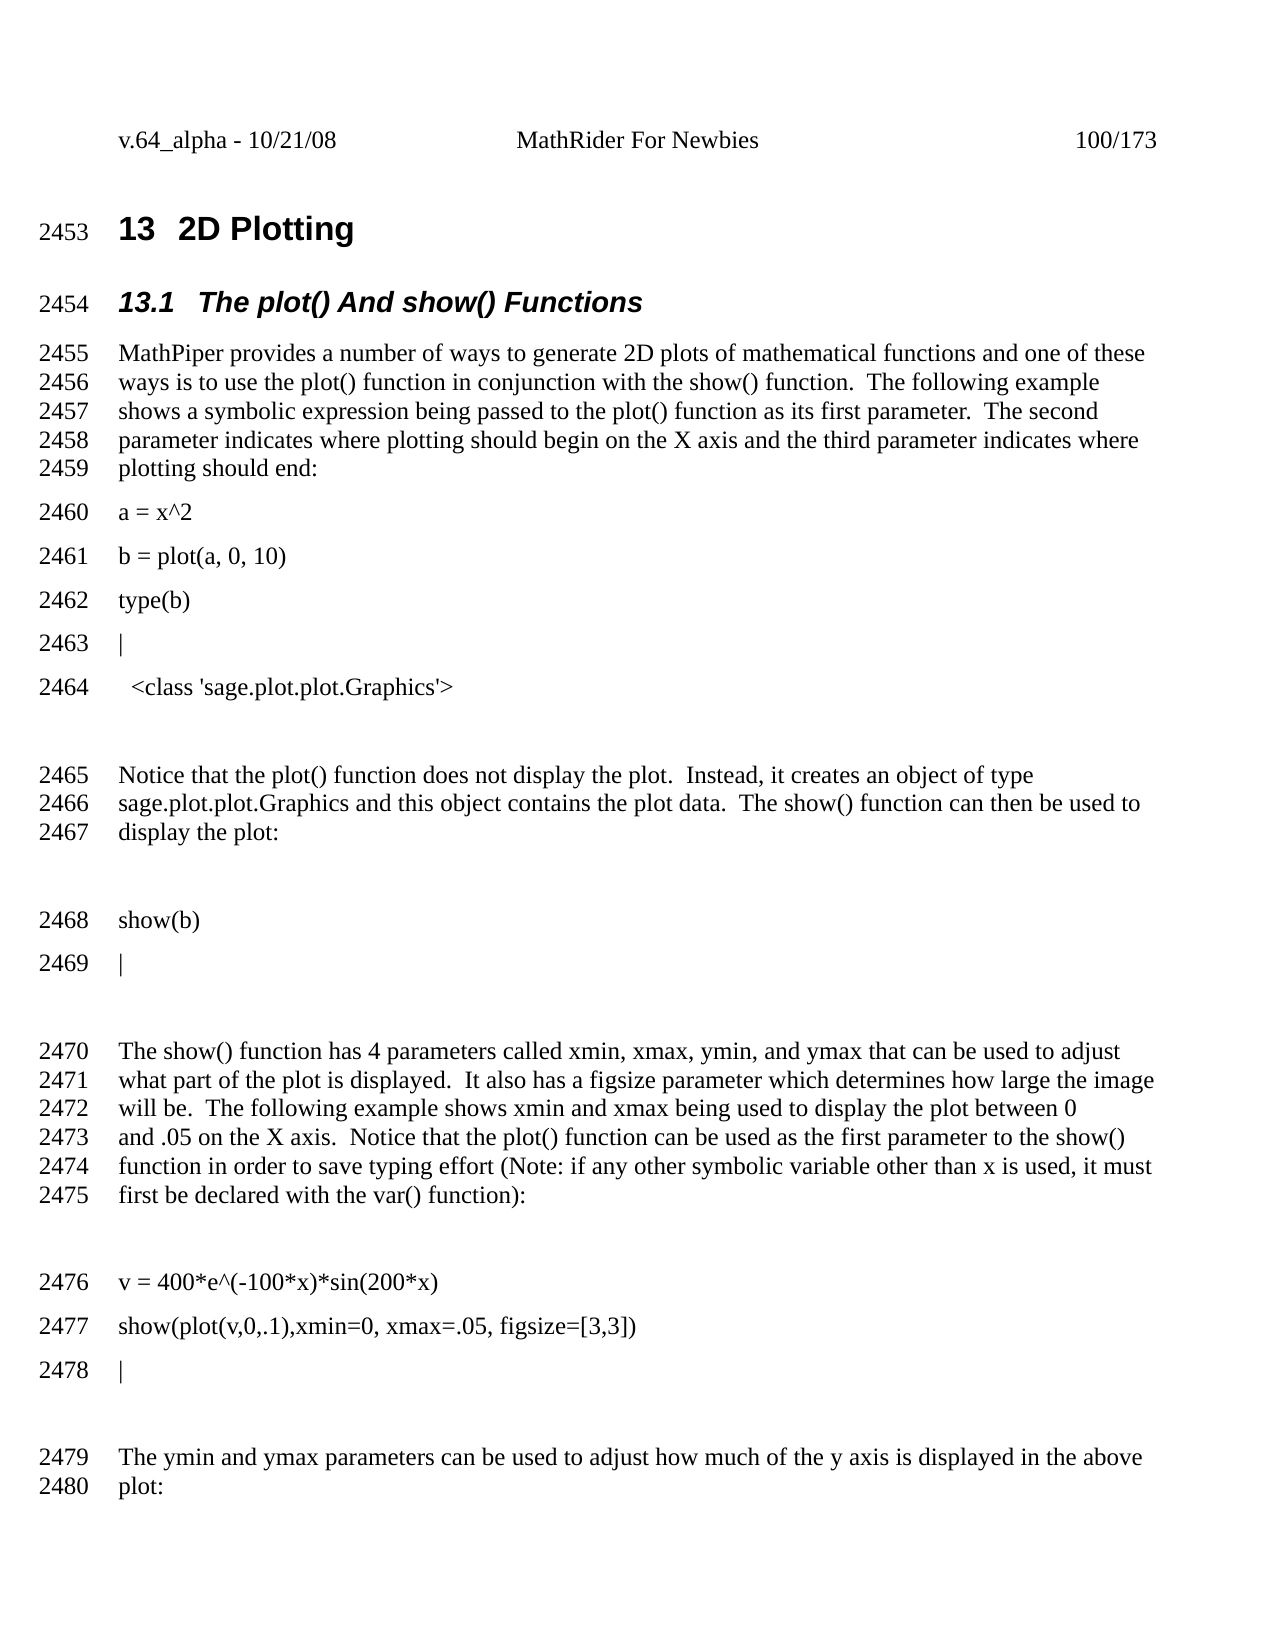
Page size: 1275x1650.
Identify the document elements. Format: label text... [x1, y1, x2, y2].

text MathPiper provides a number of ways to generate 2D plots of mathematical functions and one of these ways is to use the plot() function in conjunction with the show() function. The following example shows a symbolic expression being passed to the plot() function as its first parameter. The second parameter indicates where plotting should begin on the X axis and the third parameter indicates where plotting should end: [118, 338, 1157, 482]
text The ymin and ymax parameters can be used to adjust how much of the y axis is displayed in the above plot: [118, 1442, 1157, 1500]
text <class 'sage.plot.plot.Graphics'> [118, 672, 1157, 701]
text | [118, 628, 1157, 657]
text v = 400*e^(-100*x)*sin(200*x) [118, 1267, 1157, 1296]
text Notice that the plot() function does not display the plot. Instead, it creates an object of type sage.plot.plot.Graphics and this object contains the plot data. The show() function can then be used to display the plot: [118, 760, 1157, 846]
text show(b) [118, 905, 1157, 933]
text | [118, 948, 1157, 977]
subtitle The plot() And show() Functions [118, 285, 1157, 318]
text b = plot(a, 0, 10) [118, 541, 1157, 570]
text The show() function has 4 parameters called xmin, xmax, ymin, and ymax that can be used to adjust what part of the plot is displayed. It also has a figsize parameter which determines how large the image will be. The following example shows xmin and xmax being used to display the plot between 0 and .05 on the X axis. Notice that the plot() function can be used as the first parameter to the show() function in order to save typing effort (Note: if any other symbolic variable other than x is used, it must first be declared with the var() function): [118, 1036, 1157, 1208]
text show(plot(v,0,.1),xmin=0, xmax=.05, figsize=[3,3]) [118, 1311, 1157, 1340]
text | [118, 1355, 1157, 1383]
text type(b) [118, 585, 1157, 613]
subtitle 2D Plotting [118, 209, 1157, 247]
text a = x^2 [118, 497, 1157, 526]
